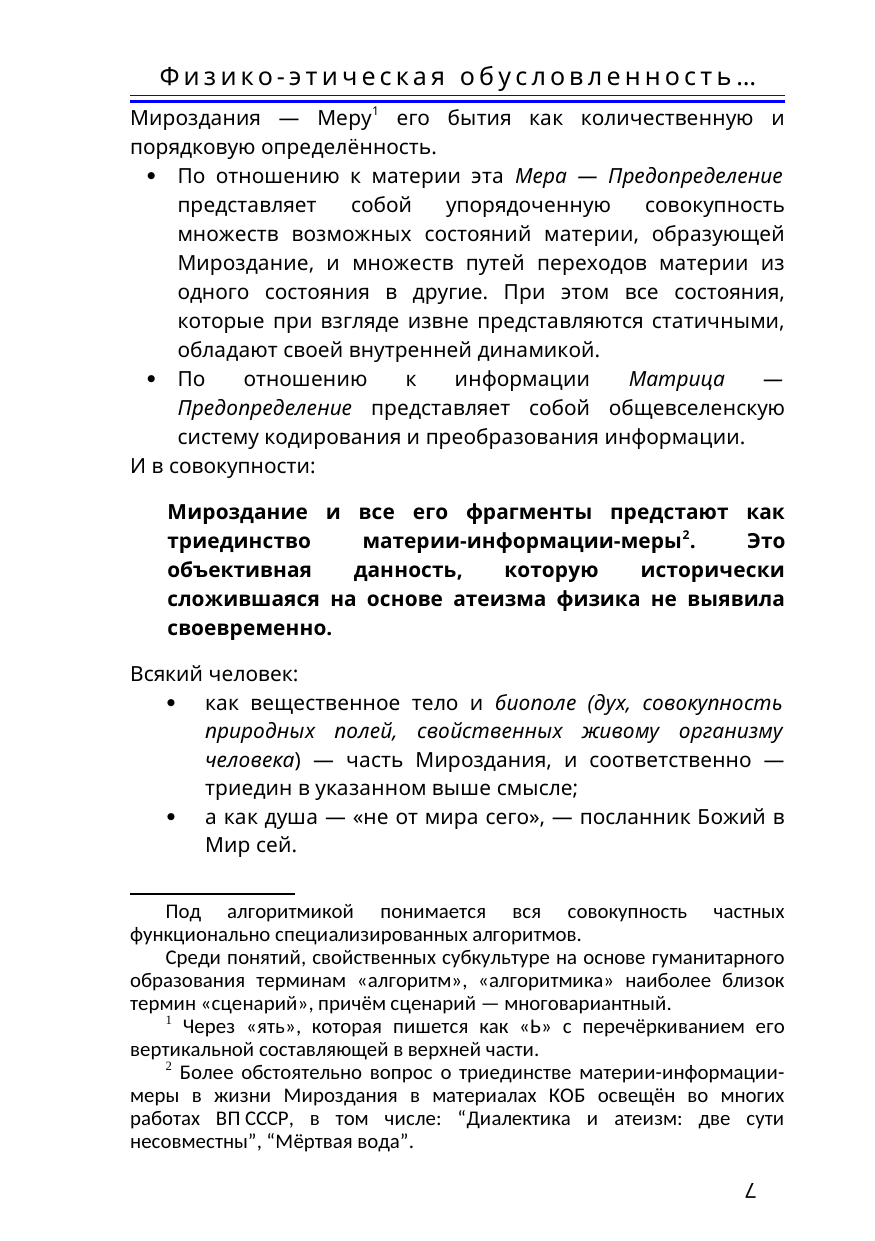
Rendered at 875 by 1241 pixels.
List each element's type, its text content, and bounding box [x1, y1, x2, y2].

text Мироздания — Меру его бытия как количественную и порядковую определённость. [130, 103, 785, 160]
list По отношению к материи эта Мера — Предопределение представляет собой упорядоченную совокупность множеств возможных состояний материи, образующей Мироздание, и множеств путей переходов материи из одного состояния в другие. При этом все состояния, которые при взгляде извне представляются статичными, обладают своей внутренней динамикой. [148, 161, 785, 363]
text Всякий человек: [130, 659, 785, 687]
list как вещественное тело и биополе (дух, совокупность природных полей, свойственных живому организму человека) — часть Мироздания, и соответственно — триедин в указанном выше смысле; [167, 687, 785, 802]
text И в совокупности: [130, 451, 785, 480]
text Под алгоритмикой понимается вся совокупность частных функционально специализированных алгоритмов. [130, 901, 785, 946]
list По отношению к информации Матрица — Предопределение представляет собой общевселенскую систему кодирования и преобразования информации. [148, 364, 785, 451]
text Через «ять», которая пишется как «Ь» с перечёркиванием его вертикальной составляющей в верхней части. [130, 1015, 785, 1061]
text Более обстоятельно вопрос о триединстве материи-информации-меры в жизни Мироздания в материалах КОБ освещён во многих работах ВП СССР, в том числе: “Диалектика и атеизм: две сути несовместны”, “Мёртвая вода”. [130, 1061, 785, 1153]
text Мироздание и все его фрагменты предстают как триединство материи-информации-меры. Это объективная данность, которую исторически сложившаяся на основе атеизма физика не выявила своевременно. [167, 497, 785, 642]
list а как душа — «не от мира сего», — посланник Божий в Мир сей. [167, 802, 785, 859]
text Среди понятий, свойственных субкультуре на основе гуманитарного образования терминам «алгоритм», «алгоритмика» наиболее близок термин «сцена­рий», причём сценарий — многовариантный. [130, 946, 785, 1015]
